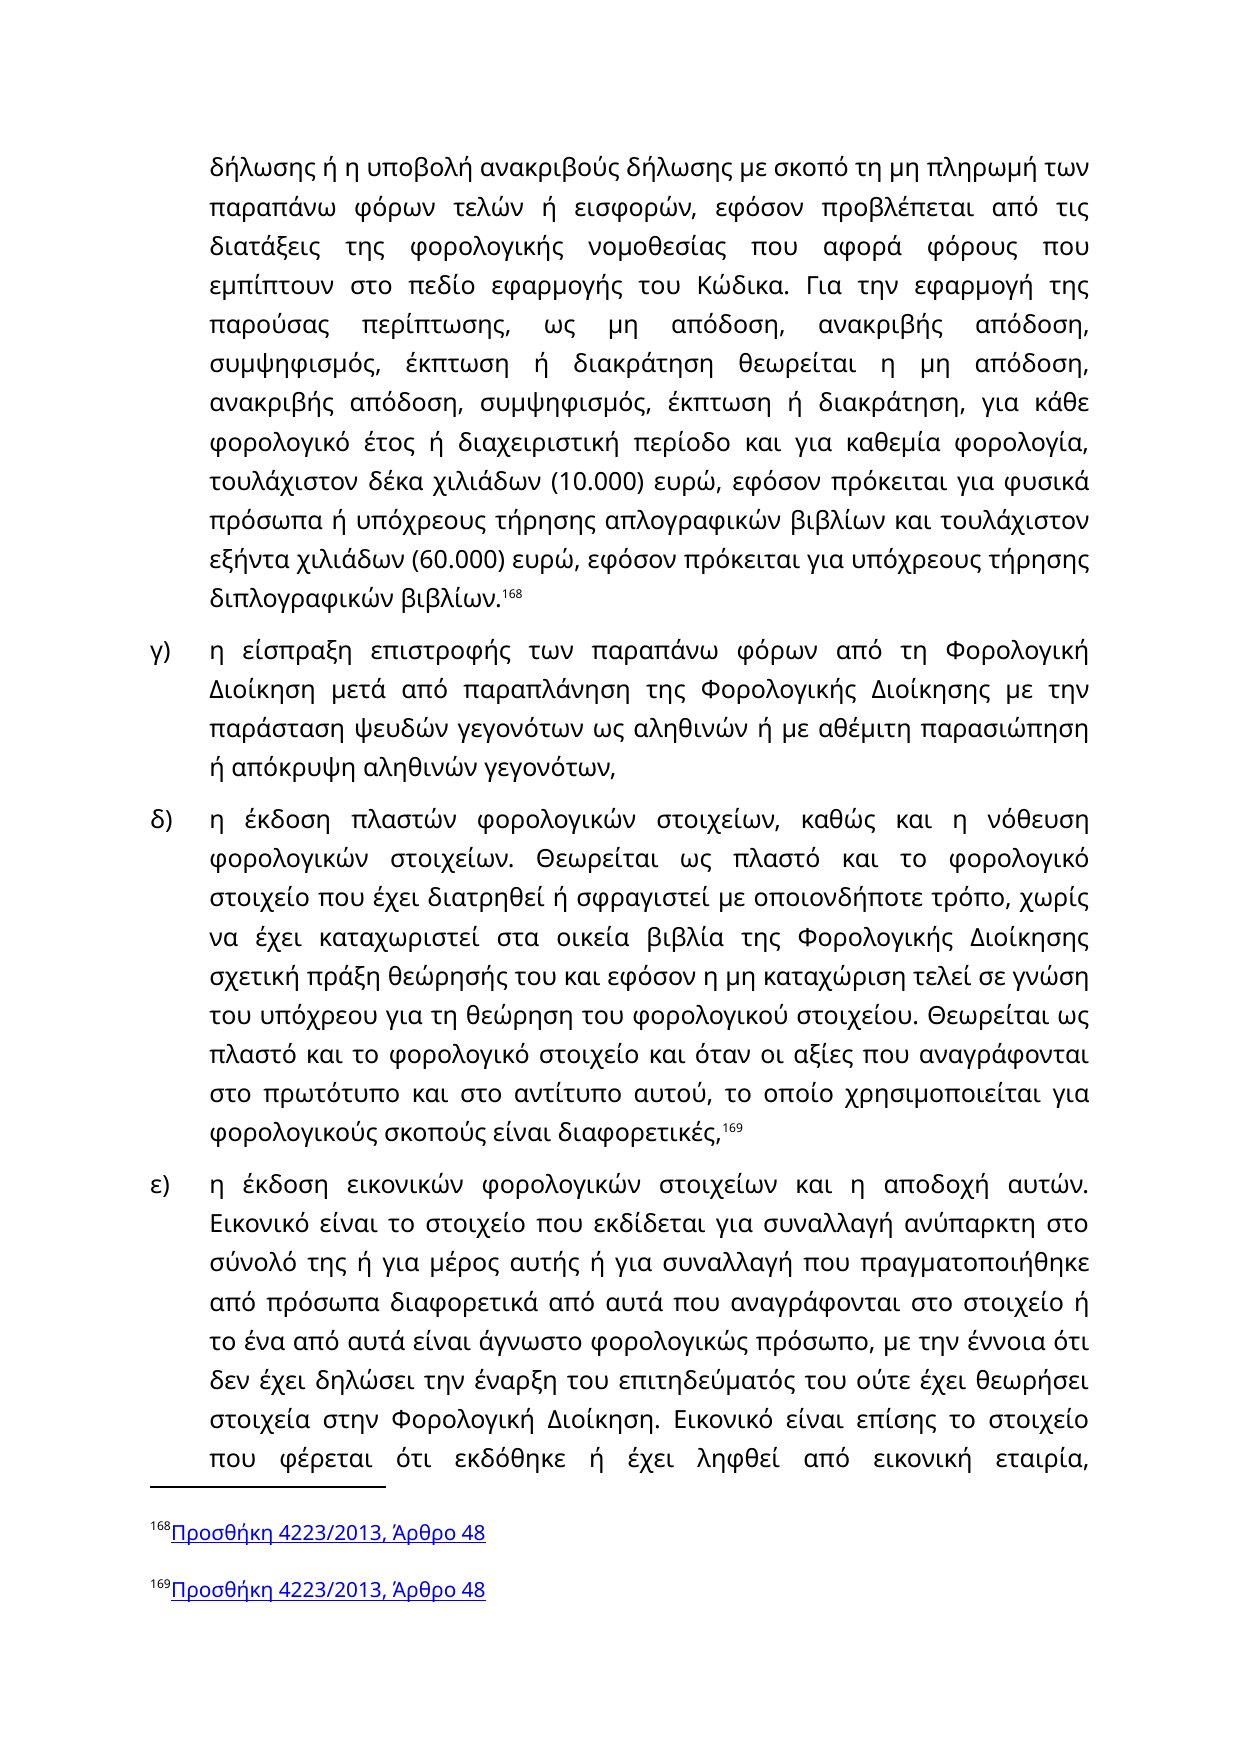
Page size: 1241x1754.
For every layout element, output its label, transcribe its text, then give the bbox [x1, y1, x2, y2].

text Προσθήκη 4223/2013, Άρθρο 48 [150, 1576, 1090, 1604]
text Προσθήκη 4223/2013, Άρθρο 48 [150, 1518, 1090, 1546]
list ε) η έκδοση εικονικών φορολογικών στοιχείων και η αποδοχή αυτών. Εικονικό είναι το στοιχείο που εκδίδεται για συναλλαγή ανύπαρκτη στο σύνολό της ή για μέρος αυτής ή για συναλλαγή που πραγματοποιήθηκε από πρόσωπα διαφορετικά από αυτά που αναγράφονται στο στοιχείο ή το ένα από αυτά είναι άγνωστο φορολογικώς πρόσωπο, με την έννοια ότι δεν έχει δηλώσει την έναρξη του επιτηδεύματός του ούτε έχει θεωρήσει στοιχεία στην Φορολογική Διοίκηση. Εικονικό είναι επίσης το στοιχείο που φέρεται ότι εκδόθηκε ή έχει ληφθεί από εικονική εταιρία, [150, 1167, 1090, 1475]
list γ) η είσπραξη επιστροφής των παραπάνω φόρων από τη Φορολογική Διοίκηση μετά από παραπλάνηση της Φορολογικής Διοίκησης με την παράσταση ψευδών γεγονότων ως αληθινών ή με αθέμιτη παρασιώπηση ή απόκρυψη αληθινών γεγονότων, [150, 632, 1090, 784]
list δήλωσης ή η υποβολή ανακριβούς δήλωσης με σκοπό τη μη πληρωμή των παραπάνω φόρων τελών ή εισφορών, εφόσον προβλέπεται από τις διατάξεις της φορολογικής νομοθεσίας που αφορά φόρους που εμπίπτουν στο πεδίο εφαρμογής του Κώδικα. Για την εφαρμογή της παρούσας περίπτωσης, ως μη απόδοση, ανακριβής απόδοση, συμψηφισμός, έκπτωση ή διακράτηση θεωρείται η μη απόδοση, ανακριβής απόδοση, συμψηφισμός, έκπτωση ή διακράτηση, για κάθε φορολογικό έτος ή διαχειριστική περίοδο και για καθεμία φορολογία, τουλάχιστον δέκα χιλιάδων (10.000) ευρώ, εφόσον πρόκειται για φυσικά πρόσωπα ή υπόχρεους τήρησης απλογραφικών βιβλίων και τουλάχιστον εξήντα χιλιάδων (60.000) ευρώ, εφόσον πρόκειται για υπόχρεους τήρησης διπλογραφικών βιβλίων. [150, 150, 1090, 615]
list δ) η έκδοση πλαστών φορολογικών στοιχείων, καθώς και η νόθευση φορολογικών στοιχείων. Θεωρείται ως πλαστό και το φορολογικό στοιχείο που έχει διατρηθεί ή σφραγιστεί με οποιονδήποτε τρόπο, χωρίς να έχει καταχωριστεί στα οικεία βιβλία της Φορολογικής Διοίκησης σχετική πράξη θεώρησής του και εφόσον η μη καταχώριση τελεί σε γνώση του υπόχρεου για τη θεώρηση του φορολογικού στοιχείου. Θεωρείται ως πλαστό και το φορολογικό στοιχείο και όταν οι αξίες που αναγράφονται στο πρωτότυπο και στο αντίτυπο αυτού, το οποίο χρησιμοποιείται για φορολογικούς σκοπούς είναι διαφορετικές, [150, 802, 1090, 1149]
